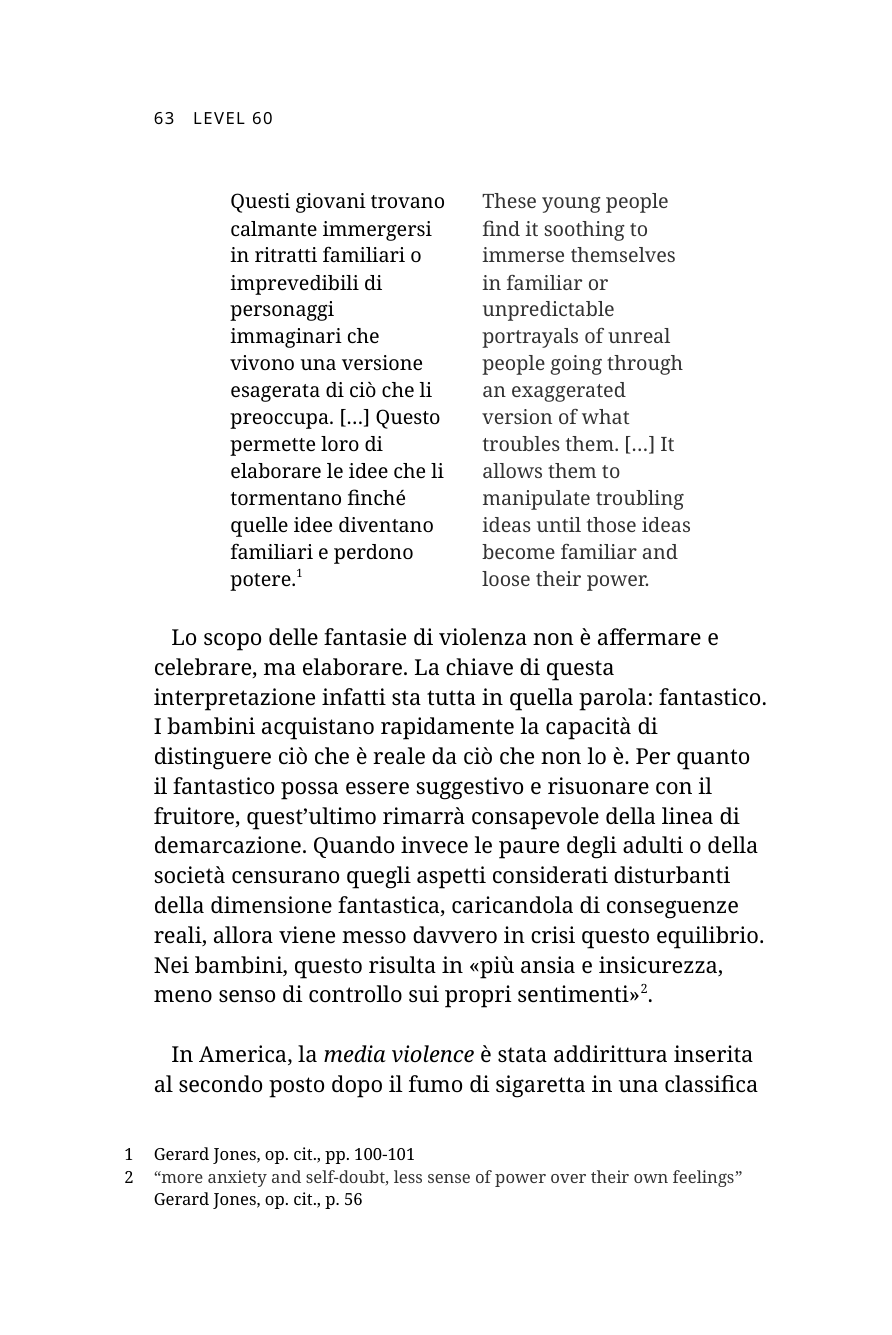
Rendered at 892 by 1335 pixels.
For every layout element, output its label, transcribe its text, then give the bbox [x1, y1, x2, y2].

text “more anxiety and self-doubt, less sense of power over their own feelings” [124, 1165, 768, 1188]
text In America, la media violence è stata addirittura inserita al secondo posto dopo il fumo di sigaretta in una classifica [153, 1039, 768, 1098]
text Gerard Jones, op. cit., p. 56 [124, 1188, 768, 1211]
text Lo scopo delle fantasie di violenza non è affermare e celebrare, ma elaborare. La chiave di questa interpretazione infatti sta tutta in quella parola: fantastico. I bambini acquistano rapidamente la capacità di distinguere ciò che è reale da ciò che non lo è. Per quanto il fantastico possa essere suggestivo e risuonare con il fruitore, quest’ultimo rimarrà consapevole della linea di demarcazione. Quando invece le paure degli adulti o della società censurano quegli aspetti considerati disturbanti della dimensione fantastica, caricandola di conseguenze reali, allora viene messo davvero in crisi questo equilibrio. Nei bambini, questo risulta in «più ansia e insicurezza, meno senso di controllo sui propri sentimenti». [153, 622, 768, 1009]
table_header These young people find it soothing to immerse themselves in familiar or unpredictable portrayals of unreal people going through an exaggerated version of what troubles them. […] It allows them to manipulate troubling ideas until those ideas become familiar and loose their power. [465, 159, 697, 622]
table_header Questi giovani trovano calmante immergersi in ritratti familiari o imprevedibili di personaggi immaginari che vivono una versione esagerata di ciò che li preoccupa. […] Questo permette loro di elaborare le idee che li tormentano finché quelle idee diventano familiari e perdono potere. [224, 159, 464, 622]
